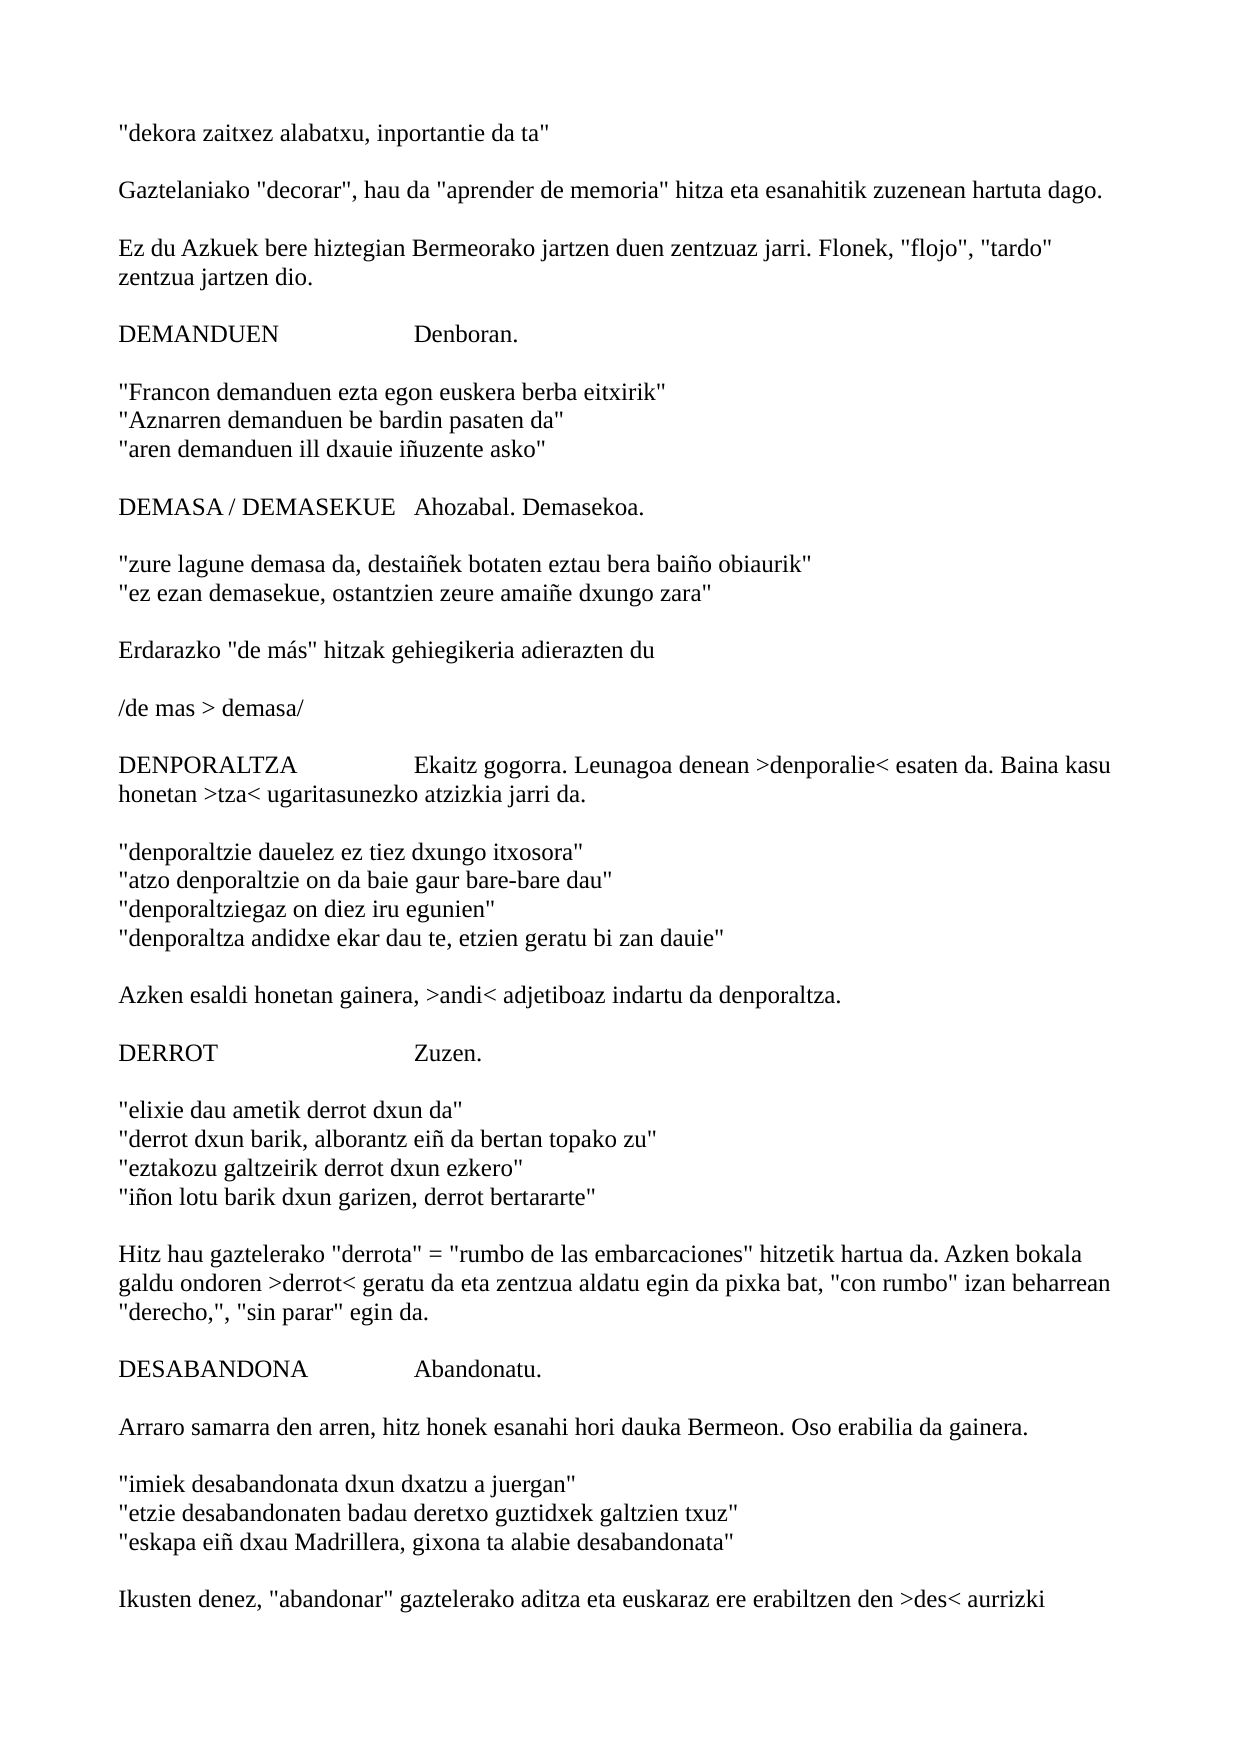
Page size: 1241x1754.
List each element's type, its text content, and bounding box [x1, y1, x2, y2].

text DEMANDUEN Denboran. [118, 319, 1122, 348]
text "dekora zaitxez alabatxu, inportantie da ta" [118, 118, 1122, 147]
text "denporaltzie dauelez ez tiez dxungo itxosora" [118, 837, 1122, 866]
text "denporaltza andidxe ekar dau te, etzien geratu bi zan dauie" [118, 923, 1122, 952]
text "iñon lotu barik dxun garizen, derrot bertararte" [118, 1182, 1122, 1211]
text Gaztelaniako "decorar", hau da "aprender de memoria" hitza eta esanahitik zuzenean hartuta dago. [118, 176, 1122, 204]
text "denporaltziegaz on diez iru egunien" [118, 894, 1122, 923]
text "Francon demanduen ezta egon euskera berba eitxirik" [118, 377, 1122, 406]
text Arraro samarra den arren, hitz honek esanahi hori dauka Bermeon. Oso erabilia da gainera. [118, 1412, 1122, 1441]
text "ez ezan demasekue, ostantzien zeure amaiñe dxungo zara" [118, 578, 1122, 607]
text DESABANDONA Abandonatu. [118, 1354, 1122, 1383]
text /de mas > demasa/ [118, 693, 1122, 722]
text Hitz hau gaztelerako "derrota" = "rumbo de las embarcaciones" hitzetik hartua da. Azken bokala galdu ondoren >derrot< geratu da eta zentzua aldatu egin da pixka bat, "con rumbo" izan beharrean "derecho,", "sin parar" egin da. [118, 1239, 1122, 1326]
text Erdarazko "de más" hitzak gehiegikeria adierazten du [118, 636, 1122, 664]
text "imiek desabandonata dxun dxatzu a juergan" [118, 1469, 1122, 1498]
text DERROT Zuzen. [118, 1038, 1122, 1067]
text "aren demanduen ill dxauie iñuzente asko" [118, 434, 1122, 463]
text "atzo denporaltzie on da baie gaur bare-bare dau" [118, 866, 1122, 894]
text "derrot dxun barik, alborantz eiñ da bertan topako zu" [118, 1124, 1122, 1153]
text "zure lagune demasa da, destaiñek botaten eztau bera baiño obiaurik" [118, 549, 1122, 578]
text DENPORALTZA Ekaitz gogorra. Leunagoa denean >denporalie< esaten da. Baina kasu honetan >tza< ugaritasunezko atzizkia jarri da. [118, 751, 1122, 808]
text Ikusten denez, "abandonar" gaztelerako aditza eta euskaraz ere erabiltzen den >des< aurrizki [118, 1584, 1122, 1613]
text DEMASA / DEMASEKUE Ahozabal. Demasekoa. [118, 492, 1122, 521]
text Ez du Azkuek bere hiztegian Bermeorako jartzen duen zentzuaz jarri. Flonek, "flojo", "tardo" zentzua jartzen dio. [118, 233, 1122, 291]
text "elixie dau ametik derrot dxun da" [118, 1096, 1122, 1124]
text "eztakozu galtzeirik derrot dxun ezkero" [118, 1153, 1122, 1182]
text Azken esaldi honetan gainera, >andi< adjetiboaz indartu da denporaltza. [118, 981, 1122, 1009]
text "eskapa eiñ dxau Madrillera, gixona ta alabie desabandonata" [118, 1527, 1122, 1556]
text "etzie desabandonaten badau deretxo guztidxek galtzien txuz" [118, 1498, 1122, 1527]
text "Aznarren demanduen be bardin pasaten da" [118, 406, 1122, 434]
